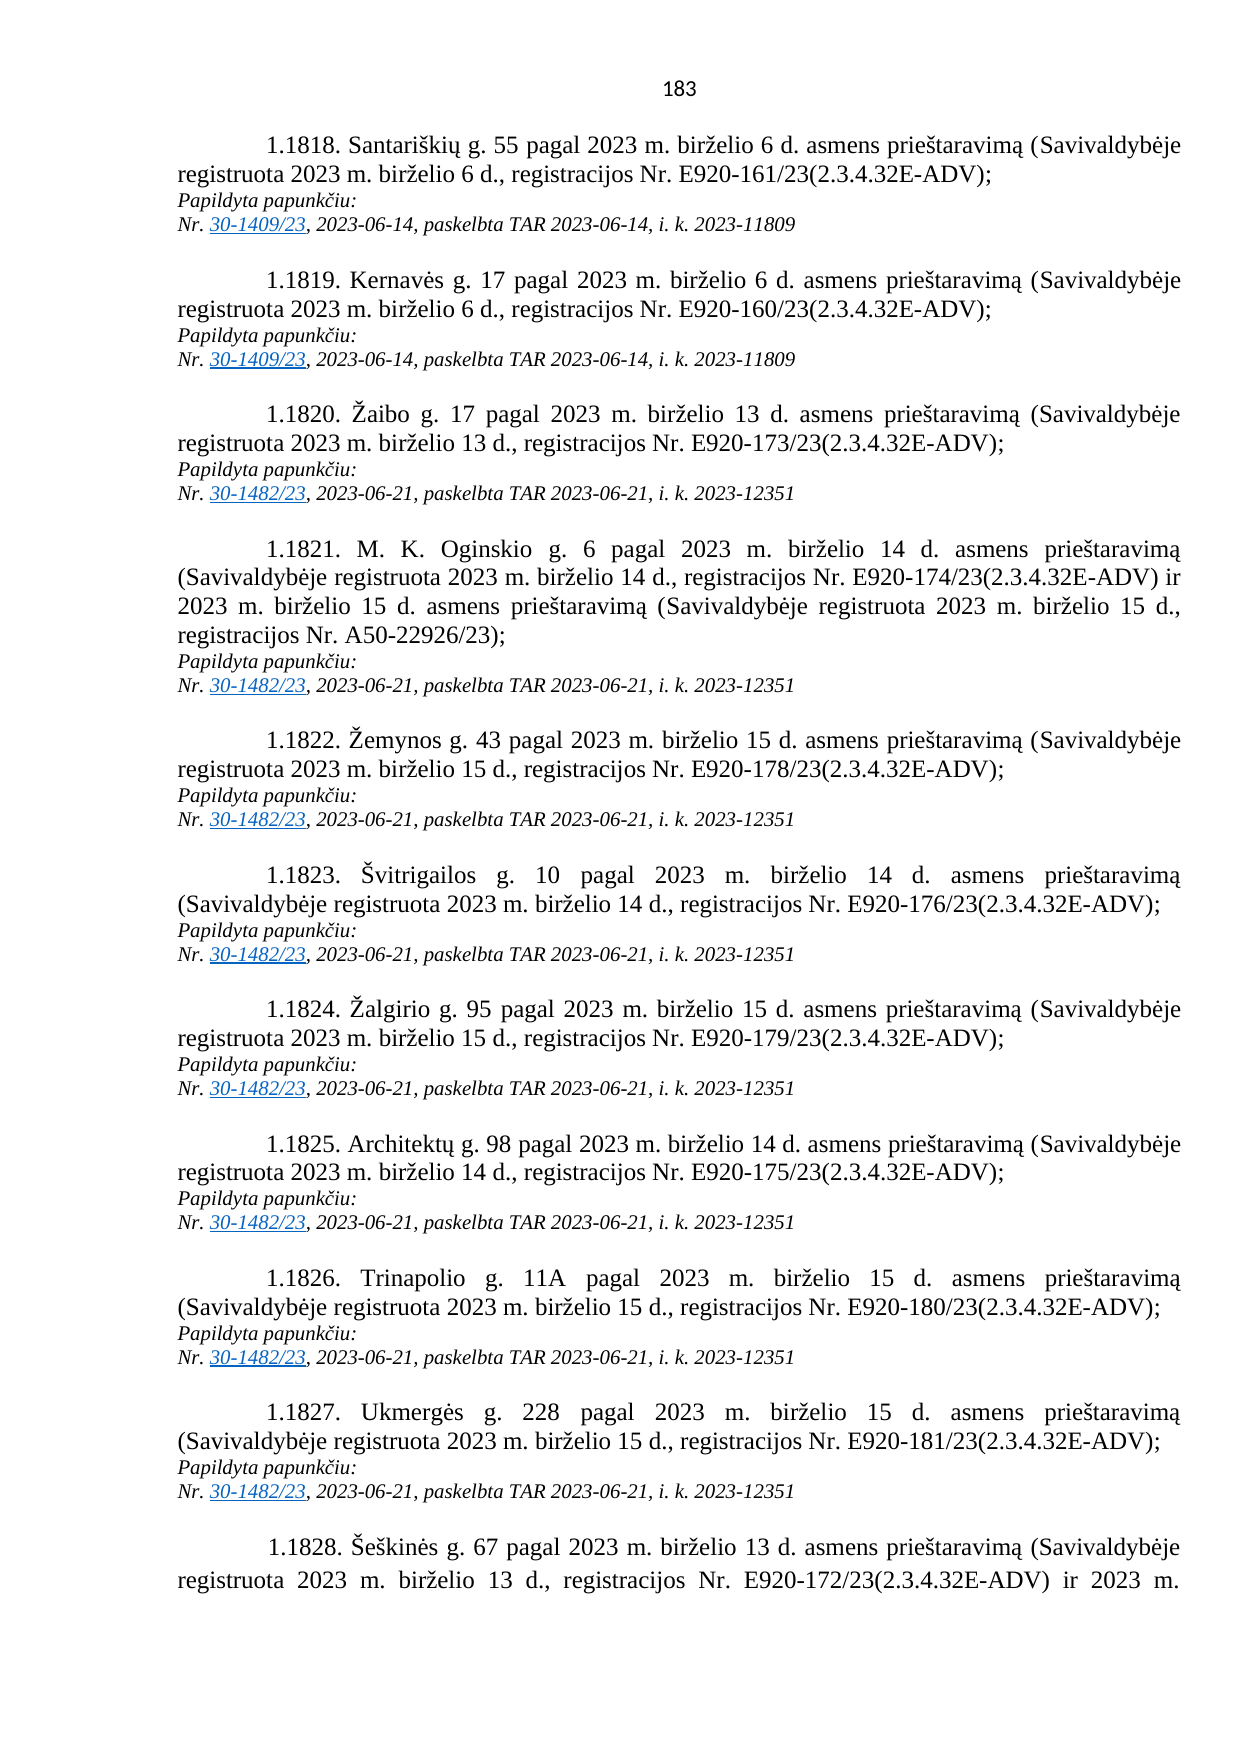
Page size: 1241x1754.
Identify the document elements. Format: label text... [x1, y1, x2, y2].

text 1.1820. Žaibo g. 17 pagal 2023 m. birželio 13 d. asmens prieštaravimą (Savivaldybėje registruota 2023 m. birželio 13 d., registracijos Nr. E920-173/23(2.3.4.32E-ADV); [177, 399, 1181, 457]
text Papildyta papunkčiu: [177, 188, 1181, 212]
text 1.1828. Šeškinės g. 67 pagal 2023 m. birželio 13 d. asmens prieštaravimą (Savivaldybėje registruota 2023 m. birželio 13 d., registracijos Nr. E920-172/23(2.3.4.32E-ADV) ir 2023 m. [177, 1532, 1181, 1594]
text 1.1825. Architektų g. 98 pagal 2023 m. birželio 14 d. asmens prieštaravimą (Savivaldybėje registruota 2023 m. birželio 14 d., registracijos Nr. E920-175/23(2.3.4.32E-ADV); [177, 1129, 1181, 1186]
text 1.1827. Ukmergės g. 228 pagal 2023 m. birželio 15 d. asmens prieštaravimą (Savivaldybėje registruota 2023 m. birželio 15 d., registracijos Nr. E920-181/23(2.3.4.32E-ADV); [177, 1397, 1181, 1455]
text 1.1818. Santariškių g. 55 pagal 2023 m. birželio 6 d. asmens prieštaravimą (Savivaldybėje registruota 2023 m. birželio 6 d., registracijos Nr. E920-161/23(2.3.4.32E-ADV); [177, 131, 1181, 188]
text Nr. 30-1482/23, 2023-06-21, paskelbta TAR 2023-06-21, i. k. 2023-12351 [177, 1345, 1181, 1369]
text Nr. 30-1409/23, 2023-06-14, paskelbta TAR 2023-06-14, i. k. 2023-11809 [177, 212, 1181, 236]
text 1.1824. Žalgirio g. 95 pagal 2023 m. birželio 15 d. asmens prieštaravimą (Savivaldybėje registruota 2023 m. birželio 15 d., registracijos Nr. E920-179/23(2.3.4.32E-ADV); [177, 994, 1181, 1052]
text Nr. 30-1482/23, 2023-06-21, paskelbta TAR 2023-06-21, i. k. 2023-12351 [177, 481, 1181, 505]
text Papildyta papunkčiu: [177, 917, 1181, 942]
text Nr. 30-1482/23, 2023-06-21, paskelbta TAR 2023-06-21, i. k. 2023-12351 [177, 807, 1181, 831]
text Papildyta papunkčiu: [177, 1052, 1181, 1076]
text Papildyta papunkčiu: [177, 649, 1181, 673]
text Papildyta papunkčiu: [177, 457, 1181, 481]
text 1.1826. Trinapolio g. 11A pagal 2023 m. birželio 15 d. asmens prieštaravimą (Savivaldybėje registruota 2023 m. birželio 15 d., registracijos Nr. E920-180/23(2.3.4.32E-ADV); [177, 1263, 1181, 1321]
text Papildyta papunkčiu: [177, 322, 1181, 347]
text Nr. 30-1482/23, 2023-06-21, paskelbta TAR 2023-06-21, i. k. 2023-12351 [177, 1210, 1181, 1234]
text 1.1823. Švitrigailos g. 10 pagal 2023 m. birželio 14 d. asmens prieštaravimą (Savivaldybėje registruota 2023 m. birželio 14 d., registracijos Nr. E920-176/23(2.3.4.32E-ADV); [177, 860, 1181, 917]
text Papildyta papunkčiu: [177, 783, 1181, 807]
text Papildyta papunkčiu: [177, 1455, 1181, 1479]
text 1.1822. Žemynos g. 43 pagal 2023 m. birželio 15 d. asmens prieštaravimą (Savivaldybėje registruota 2023 m. birželio 15 d., registracijos Nr. E920-178/23(2.3.4.32E-ADV); [177, 726, 1181, 783]
text Papildyta papunkčiu: [177, 1186, 1181, 1210]
text 1.1821. M. K. Oginskio g. 6 pagal 2023 m. birželio 14 d. asmens prieštaravimą (Savivaldybėje registruota 2023 m. birželio 14 d., registracijos Nr. E920-174/23(2.3.4.32E-ADV) ir 2023 m. birželio 15 d. asmens prieštaravimą (Savivaldybėje registruota 2023 m. birželio 15 d., registracijos Nr. A50-22926/23); [177, 534, 1181, 649]
text Nr. 30-1482/23, 2023-06-21, paskelbta TAR 2023-06-21, i. k. 2023-12351 [177, 1076, 1181, 1100]
text Nr. 30-1409/23, 2023-06-14, paskelbta TAR 2023-06-14, i. k. 2023-11809 [177, 347, 1181, 371]
text Nr. 30-1482/23, 2023-06-21, paskelbta TAR 2023-06-21, i. k. 2023-12351 [177, 1479, 1181, 1503]
text Nr. 30-1482/23, 2023-06-21, paskelbta TAR 2023-06-21, i. k. 2023-12351 [177, 942, 1181, 966]
text Papildyta papunkčiu: [177, 1321, 1181, 1345]
text Nr. 30-1482/23, 2023-06-21, paskelbta TAR 2023-06-21, i. k. 2023-12351 [177, 673, 1181, 697]
text 1.1819. Kernavės g. 17 pagal 2023 m. birželio 6 d. asmens prieštaravimą (Savivaldybėje registruota 2023 m. birželio 6 d., registracijos Nr. E920-160/23(2.3.4.32E-ADV); [177, 265, 1181, 322]
